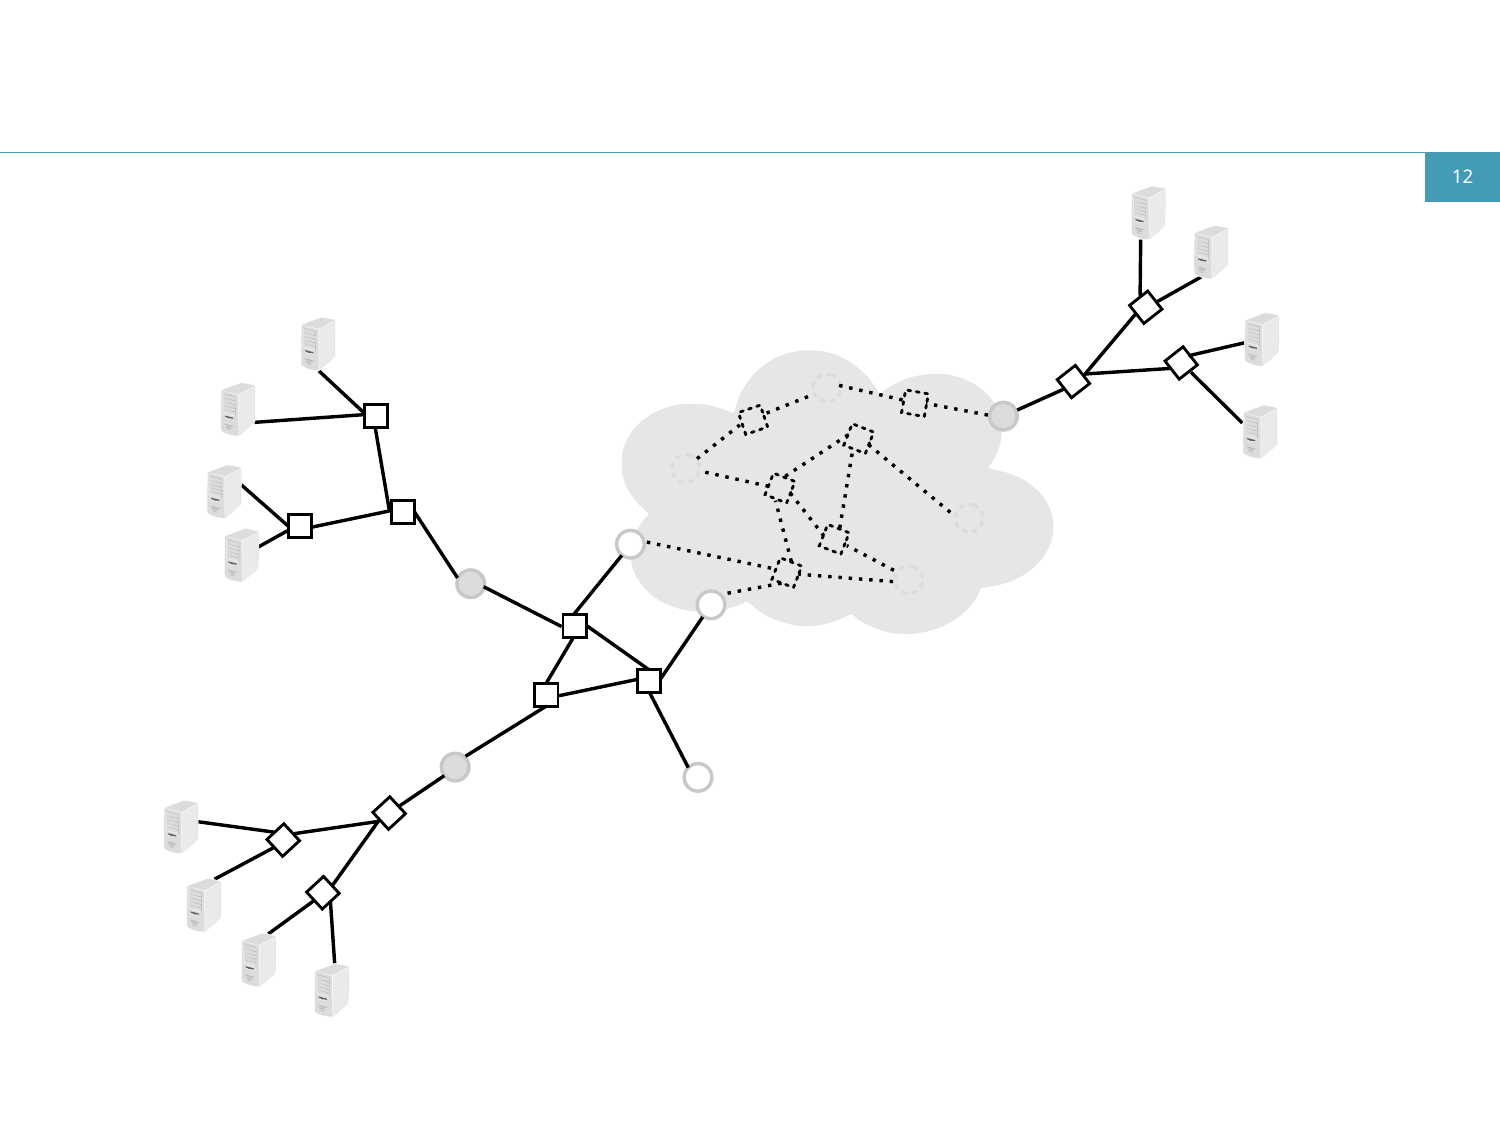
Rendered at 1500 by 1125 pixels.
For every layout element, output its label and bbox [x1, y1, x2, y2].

picture [124, 169, 1329, 1087]
